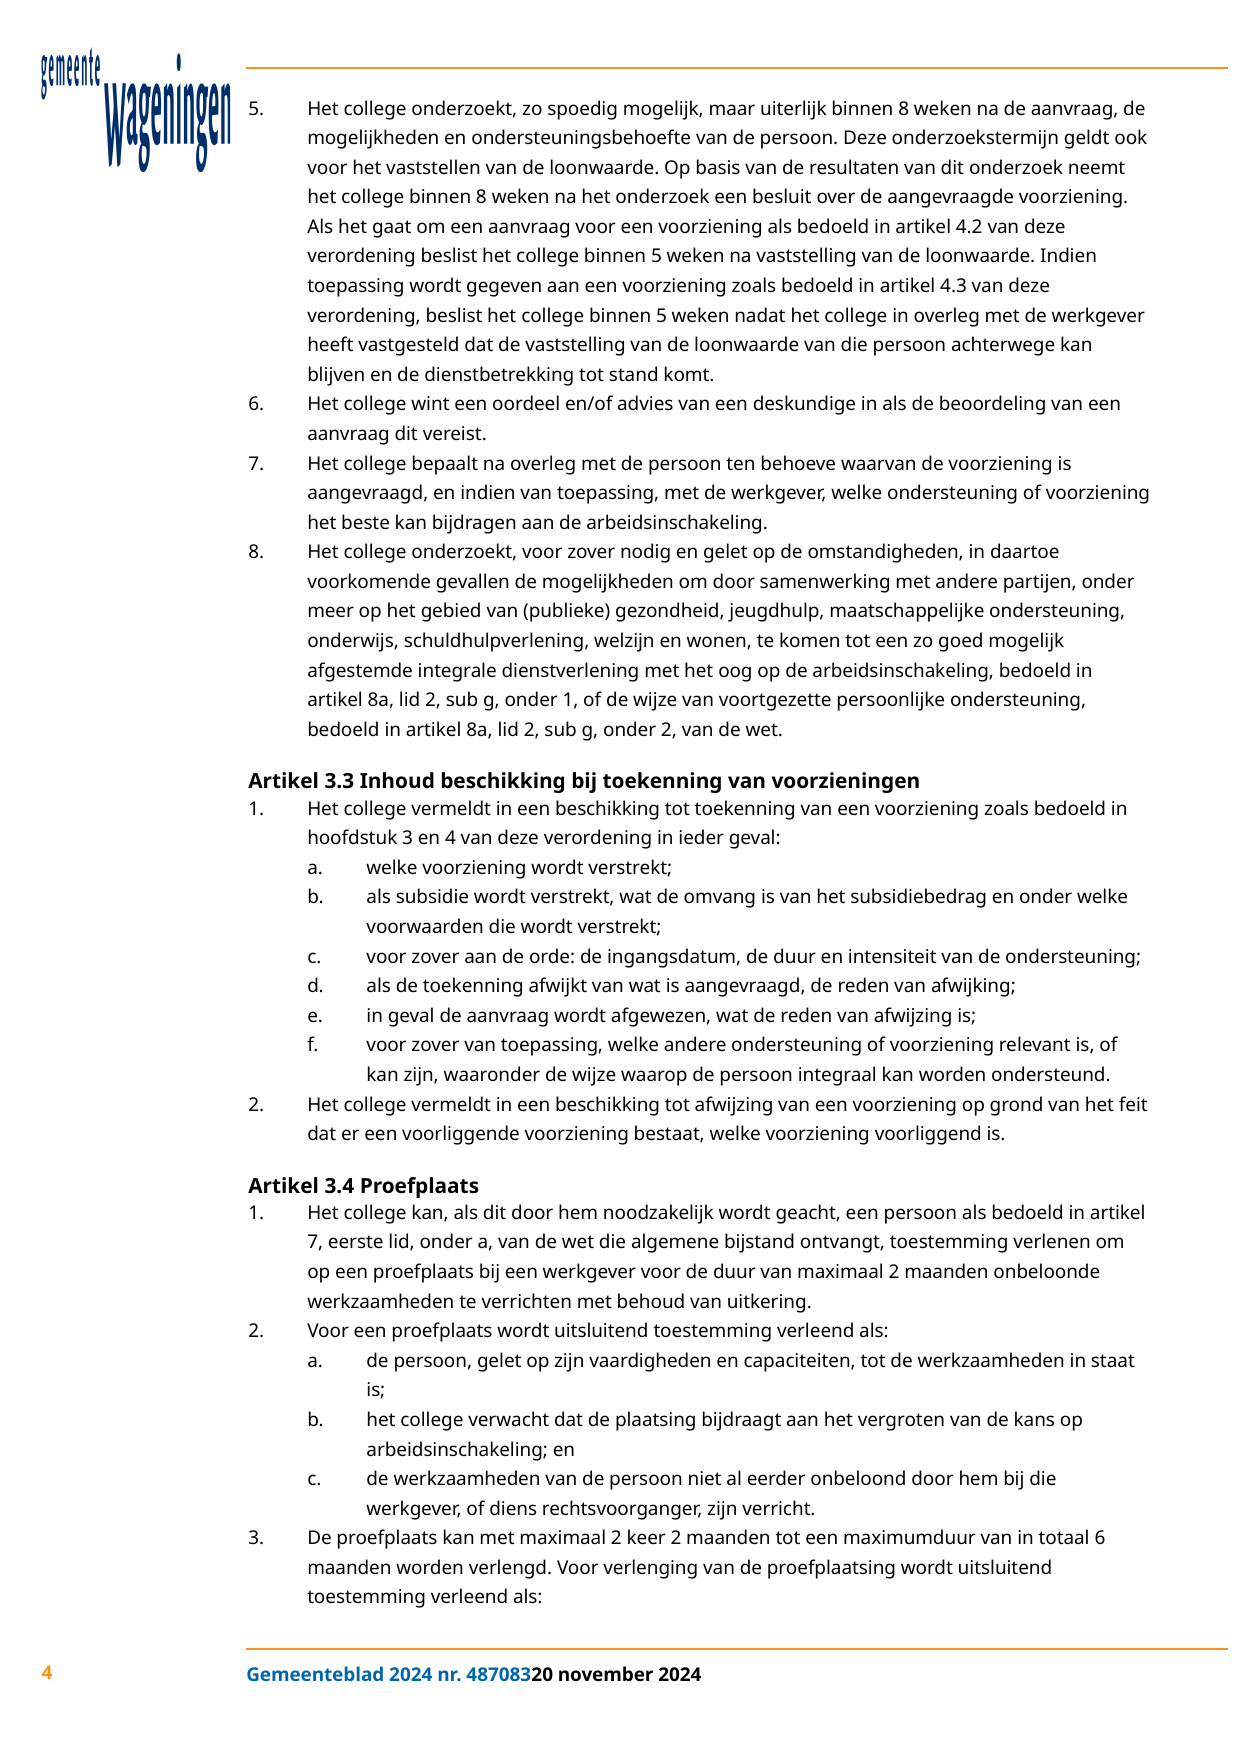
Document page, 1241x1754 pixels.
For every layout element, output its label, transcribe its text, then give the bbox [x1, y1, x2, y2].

list Het college onderzoekt, zo spoedig mogelijk, maar uiterlijk binnen 8 weken na de aanvraag, de mogelijkheden en ondersteuningsbehoefte van de persoon. Deze onderzoekstermijn geldt ook voor het vaststellen van de loonwaarde. Op basis van de resultaten van dit onderzoek neemt het college binnen 8 weken na het onderzoek een besluit over de aangevraagde voorziening. Als het gaat om een aanvraag voor een voorziening als bedoeld in artikel 4.2 van deze verordening beslist het college binnen 5 weken na vaststelling van de loonwaarde. Indien toepassing wordt gegeven aan een voorziening zoals bedoeld in artikel 4.3 van deze verordening, beslist het college binnen 5 weken nadat het college in overleg met de werkgever heeft vastgesteld dat de vaststelling van de loonwaarde van die persoon achterwege kan blijven en de dienstbetrekking tot stand komt. [248, 95, 1152, 387]
list in geval de aanvraag wordt afgewezen, wat de reden van afwijzing is; [307, 1002, 1152, 1028]
list Voor een proefplaats wordt uitsluitend toestemming verleend als: [248, 1317, 1152, 1343]
list Het college bepaalt na overleg met de persoon ten behoeve waarvan de voorziening is aangevraagd, en indien van toepassing, met de werkgever, welke ondersteuning of voorziening het beste kan bijdragen aan de arbeidsinschakeling. [248, 450, 1152, 535]
list de werkzaamheden van de persoon niet al eerder onbeloond door hem bij die werkgever, of diens rechtsvoorganger, zijn verricht. [307, 1465, 1152, 1521]
text Artikel 3.3 Inhoud beschikking bij toekenning van voorzieningen [248, 766, 1152, 795]
list de persoon, gelet op zijn vaardigheden en capaciteiten, tot de werkzaamheden in staat is; [307, 1347, 1152, 1402]
list welke voorziening wordt verstrekt; [307, 854, 1152, 880]
list Het college vermeldt in een beschikking tot afwijzing van een voorziening op grond van het feit dat er een voorliggende voorziening bestaat, welke voorziening voorliggend is. [248, 1091, 1152, 1146]
list De proefplaats kan met maximaal 2 keer 2 maanden tot een maximumduur van in totaal 6 maanden worden verlengd. Voor verlenging van de proefplaatsing wordt uitsluitend toestemming verleend als: [248, 1524, 1152, 1609]
text Artikel 3.4 Proefplaats [248, 1171, 1152, 1199]
list Het college onderzoekt, voor zover nodig en gelet op de omstandigheden, in daartoe voorkomende gevallen de mogelijkheden om door samenwerking met andere partijen, onder meer op het gebied van (publieke) gezondheid, jeugdhulp, maatschappelijke ondersteuning, onderwijs, schuldhulpverlening, welzijn en wonen, te komen tot een zo goed mogelijk afgestemde integrale dienstverlening met het oog op de arbeidsinschakeling, bedoeld in artikel 8a, lid 2, sub g, onder 1, of de wijze van voortgezette persoonlijke ondersteuning, bedoeld in artikel 8a, lid 2, sub g, onder 2, van de wet. [248, 538, 1152, 742]
list voor zover aan de orde: de ingangsdatum, de duur en intensiteit van de ondersteuning; [307, 943, 1152, 968]
list als de toekenning afwijkt van wat is aangevraagd, de reden van afwijking; [307, 972, 1152, 998]
list voor zover van toepassing, welke andere ondersteuning of voorziening relevant is, of kan zijn, waaronder de wijze waarop de persoon integraal kan worden ondersteund. [307, 1032, 1152, 1087]
list als subsidie wordt verstrekt, wat de omvang is van het subsidiebedrag en onder welke voorwaarden die wordt verstrekt; [307, 884, 1152, 939]
picture [41, 47, 231, 172]
list het college verwacht dat de plaatsing bijdraagt aan het vergroten van de kans op arbeidsinschakeling; en [307, 1406, 1152, 1462]
list Het college kan, als dit door hem noodzakelijk wordt geacht, een persoon als bedoeld in artikel 7, eerste lid, onder a, van de wet die algemene bijstand ontvangt, toestemming verlenen om op een proefplaats bij een werkgever voor de duur van maximaal 2 maanden onbeloonde werkzaamheden te verrichten met behoud van uitkering. [248, 1199, 1152, 1314]
list Het college vermeldt in een beschikking tot toekenning van een voorziening zoals bedoeld in hoofdstuk 3 en 4 van deze verordening in ieder geval: [248, 795, 1152, 850]
list Het college wint een oordeel en/of advies van een deskundige in als de beoordeling van een aanvraag dit vereist. [248, 391, 1152, 446]
